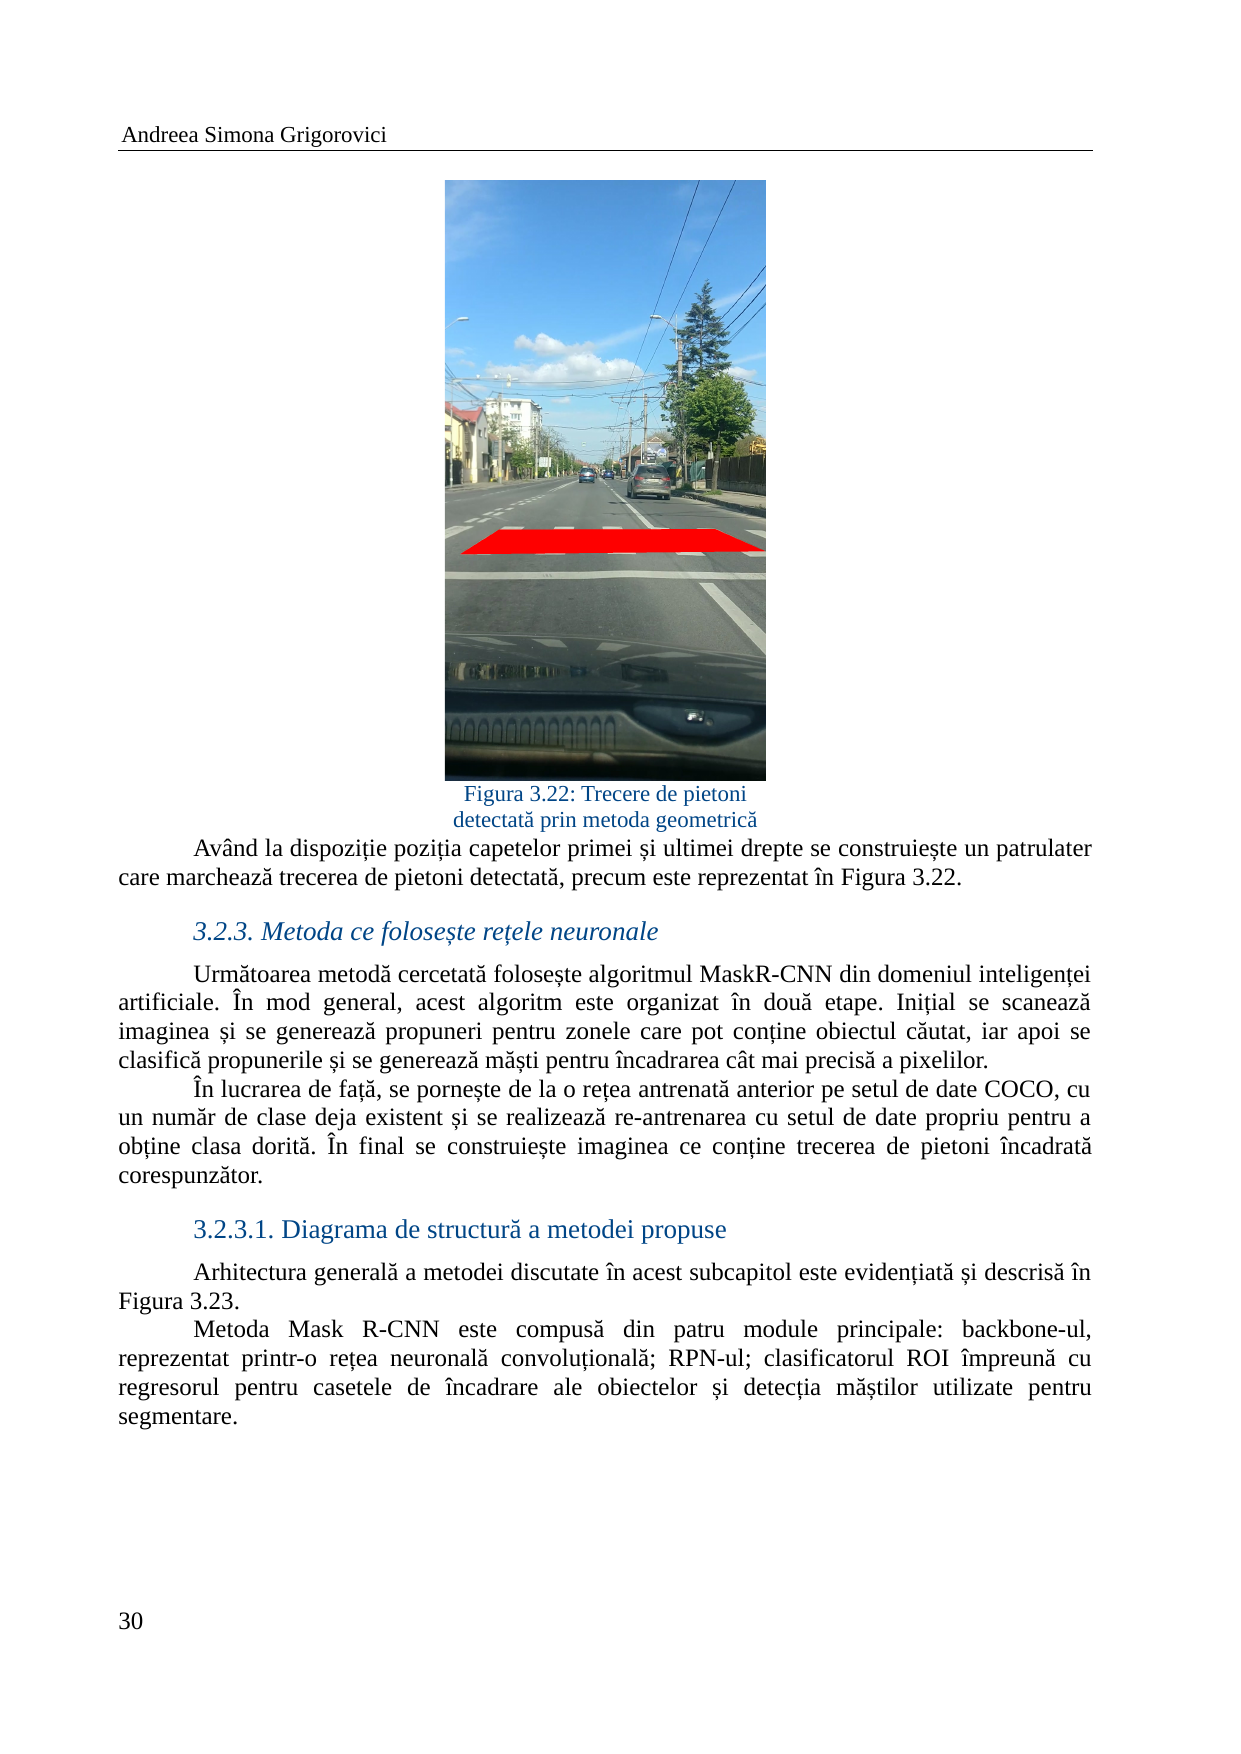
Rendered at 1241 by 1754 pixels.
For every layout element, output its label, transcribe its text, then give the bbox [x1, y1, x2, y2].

text Având la dispoziție poziția capetelor primei și ultimei drepte se construiește un patrulater care marchează trecerea de pietoni detectată, precum este reprezentat în Figura 3.22. [118, 781, 1093, 890]
text Figura 3.22: Trecere de pietoni detectată prin metoda geometrică [445, 781, 766, 833]
text Metoda Mask R-CNN este compusă din patru module principale: backbone-ul, reprezentat printr-o rețea neuronală convoluțională; RPN-ul; clasificatorul ROI împreună cu regresorul pentru casetele de încadrare ale obiectelor și detecția măștilor utilizate pentru segmentare. [118, 1314, 1093, 1429]
text Arhitectura generală a metodei discutate în acest subcapitol este evidențiată și descrisă în Figura 3.23. [118, 1257, 1093, 1314]
subtitle Diagrama de structură a metodei propuse [193, 1213, 1093, 1245]
text Următoarea metodă cercetată folosește algoritmul MaskR-CNN din domeniul inteligenței artificiale. În mod general, acest algoritm este organizat în două etape. Inițial se scanează imaginea și se generează propuneri pentru zonele care pot conține obiectul căutat, iar apoi se clasifică propunerile și se generează măști pentru încadrarea cât mai precisă a pixelilor. [118, 959, 1093, 1074]
subtitle Metoda ce folosește rețele neuronale [193, 915, 1093, 946]
picture [444, 180, 766, 781]
text În lucrarea de față, se pornește de la o rețea antrenată anterior pe setul de date COCO, cu un număr de clase deja existent și se realizează re-antrenarea cu setul de date propriu pentru a obține clasa dorită. În final se construiește imaginea ce conține trecerea de pietoni încadrată corespunzător. [118, 1074, 1093, 1189]
